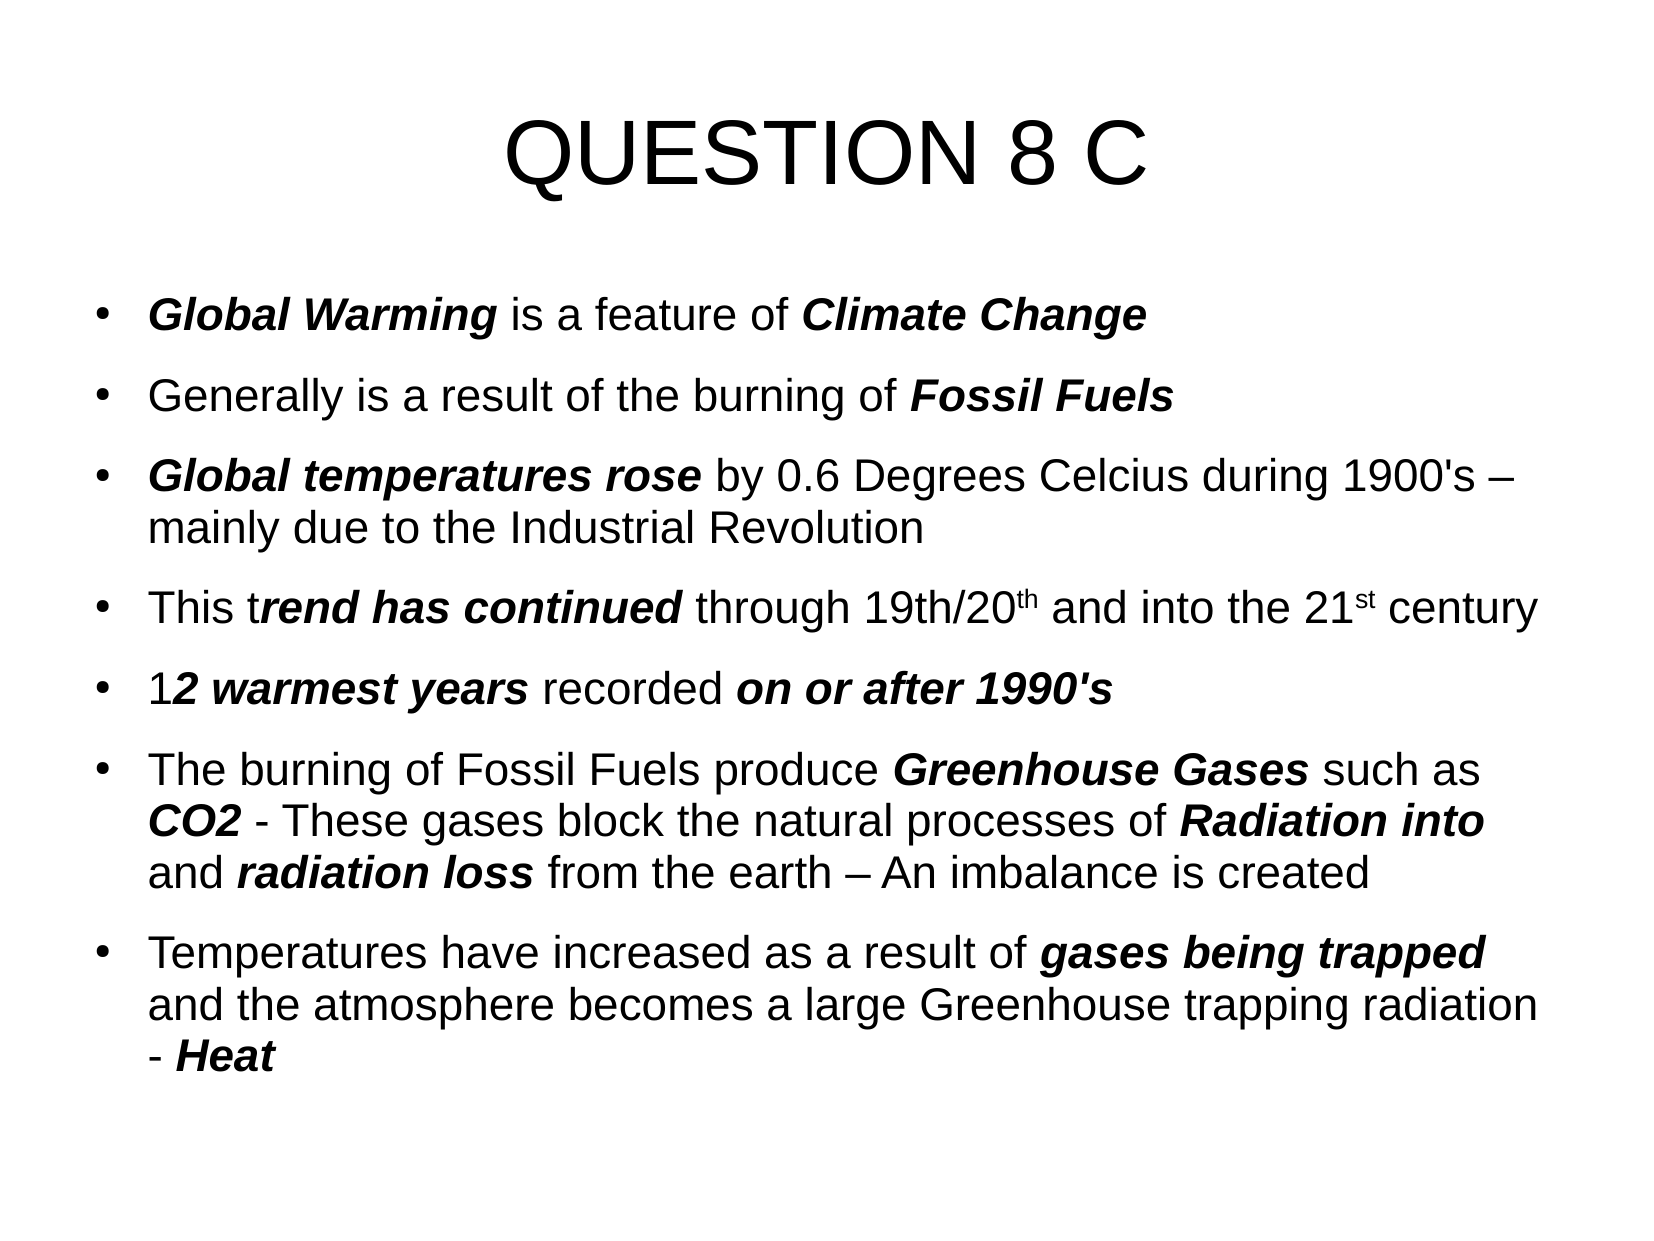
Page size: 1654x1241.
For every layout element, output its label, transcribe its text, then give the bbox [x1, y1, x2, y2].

title QUESTION 8 C [82, 56, 1571, 250]
list Global Warming is a feature of Climate Change Generally is a result of the burning of Fossil Fuels Global temperatures rose by 0.6 Degrees Celcius during 1900's – mainly due to the Industrial Revolution This trend has continued through 19th/20th and into the 21st century 12 warmest years recorded on or after 1990's The burning of Fossil Fuels produce Greenhouse Gases such as CO2 - These gases block the natural processes of Radiation into and radiation loss from the earth – An imbalance is created Temperatures have increased as a result of gases being trapped and the atmosphere becomes a large Greenhouse trapping radiation - Heat [76, 288, 1565, 1093]
